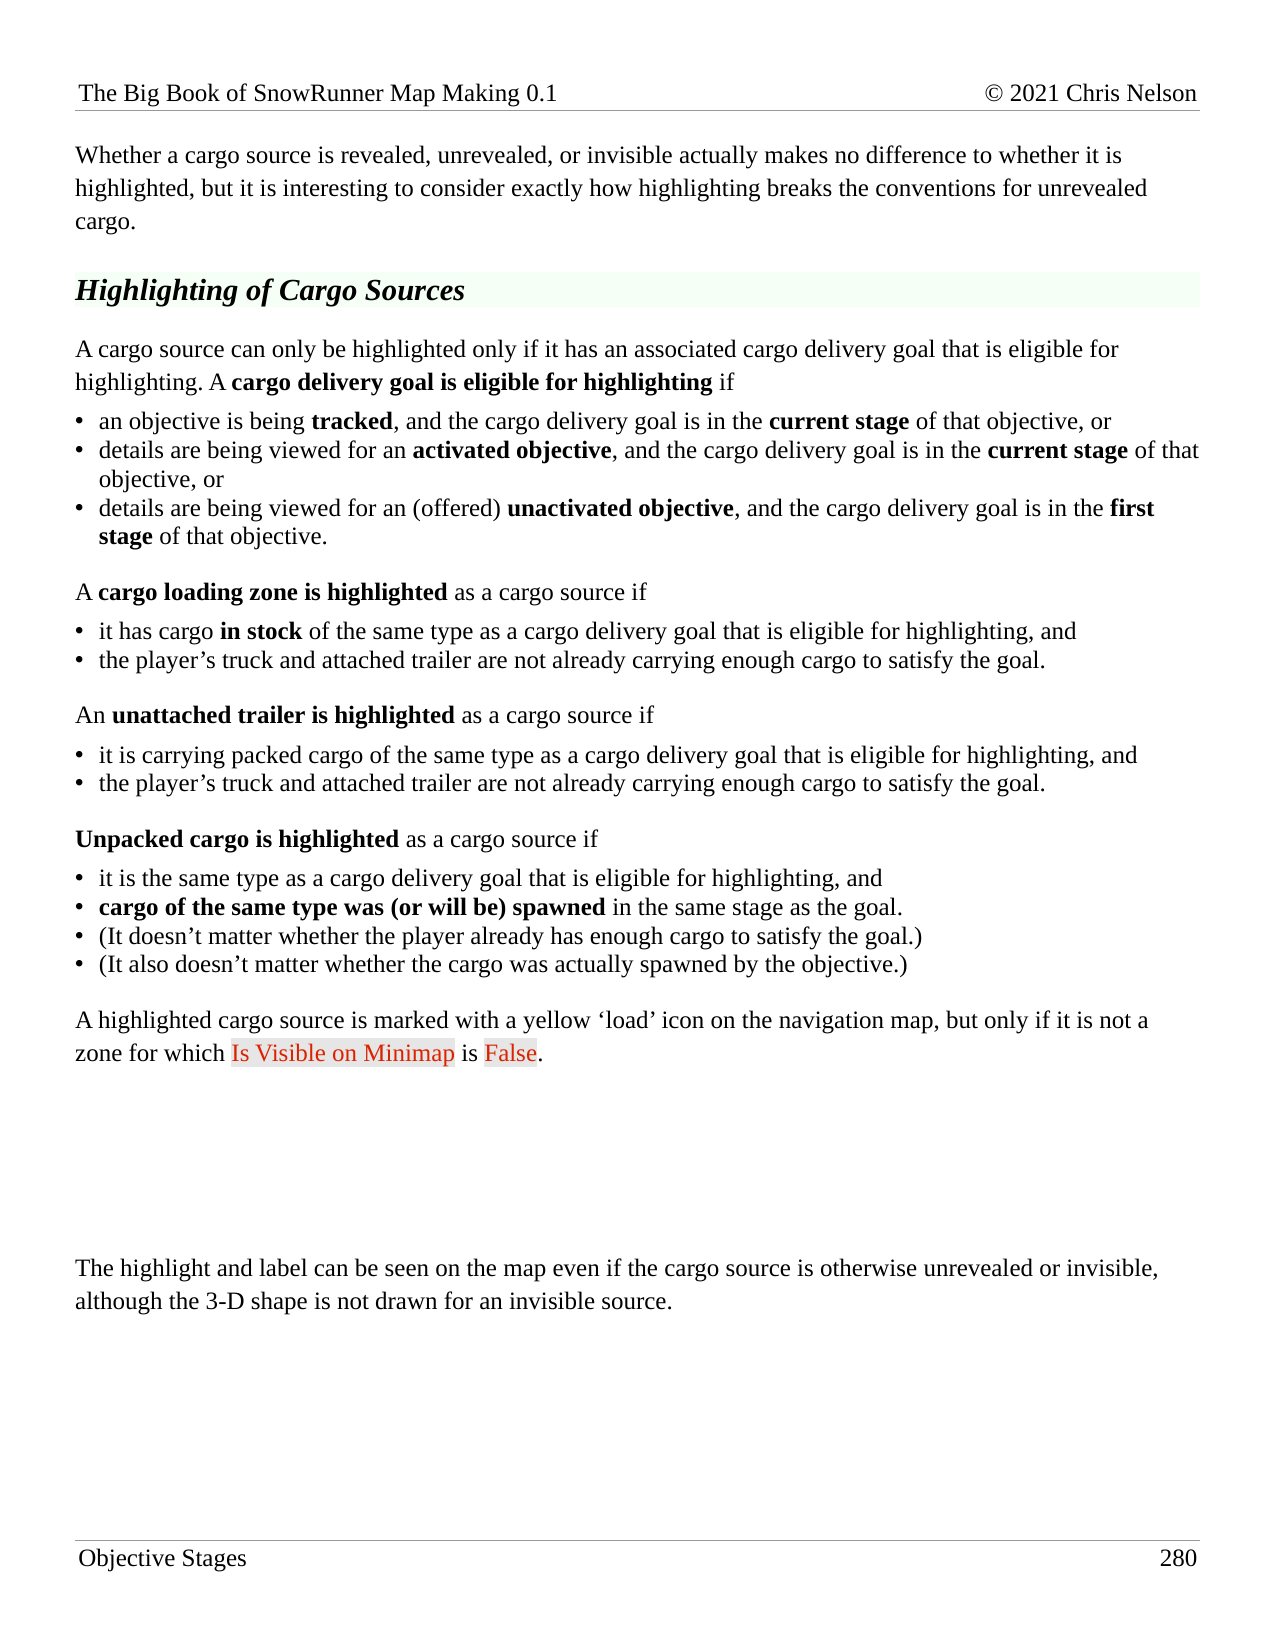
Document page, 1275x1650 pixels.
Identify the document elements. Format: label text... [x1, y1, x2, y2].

text Whether a cargo source is revealed, unrevealed, or invisible actually makes no difference to whether it is highlighted, but it is interesting to consider exactly how highlighting breaks the conventions for unrevealed cargo. [75, 140, 1200, 235]
subtitle An unattached trailer is highlighted as a cargo source if [75, 701, 1200, 729]
list details are being viewed for an (offered) unactivated objective, and the cargo delivery goal is in the first stage of that objective. [75, 493, 1200, 550]
subtitle A cargo loading zone is highlighted as a cargo source if [75, 577, 1200, 606]
list an objective is being tracked, and the cargo delivery goal is in the current stage of that objective, or [75, 406, 1200, 435]
text A highlighted cargo source is marked with a yellow ‘load’ icon on the navigation map, but only if it is not a zone for which Is Visible on Minimap is False. [75, 1005, 1200, 1067]
subtitle Highlighting of Cargo Sources [75, 272, 1200, 307]
subtitle A cargo source can only be highlighted only if it has an associated cargo delivery goal that is eligible for highlighting. A cargo delivery goal is eligible for highlighting if [75, 334, 1200, 396]
text The highlight and label can be seen on the map even if the cargo source is otherwise unrevealed or invisible, although the 3‑D shape is not drawn for an invisible source. [75, 1253, 1200, 1314]
list (It also doesn’t matter whether the cargo was actually spawned by the objective.) [75, 949, 1200, 978]
list it is the same type as a cargo delivery goal that is eligible for highlighting, and [75, 863, 1200, 892]
list the player’s truck and attached trailer are not already carrying enough cargo to satisfy the goal. [75, 768, 1200, 797]
list details are being viewed for an activated objective, and the cargo delivery goal is in the current stage of that objective, or [75, 435, 1200, 493]
list cargo of the same type was (or will be) spawned in the same stage as the goal. [75, 892, 1200, 921]
list it has cargo in stock of the same type as a cargo delivery goal that is eligible for highlighting, and [75, 616, 1200, 645]
list the player’s truck and attached trailer are not already carrying enough cargo to satisfy the goal. [75, 645, 1200, 674]
subtitle Unpacked cargo is highlighted as a cargo source if [75, 824, 1200, 853]
list (It doesn’t matter whether the player already has enough cargo to satisfy the goal.) [75, 921, 1200, 949]
list it is carrying packed cargo of the same type as a cargo delivery goal that is eligible for highlighting, and [75, 740, 1200, 768]
